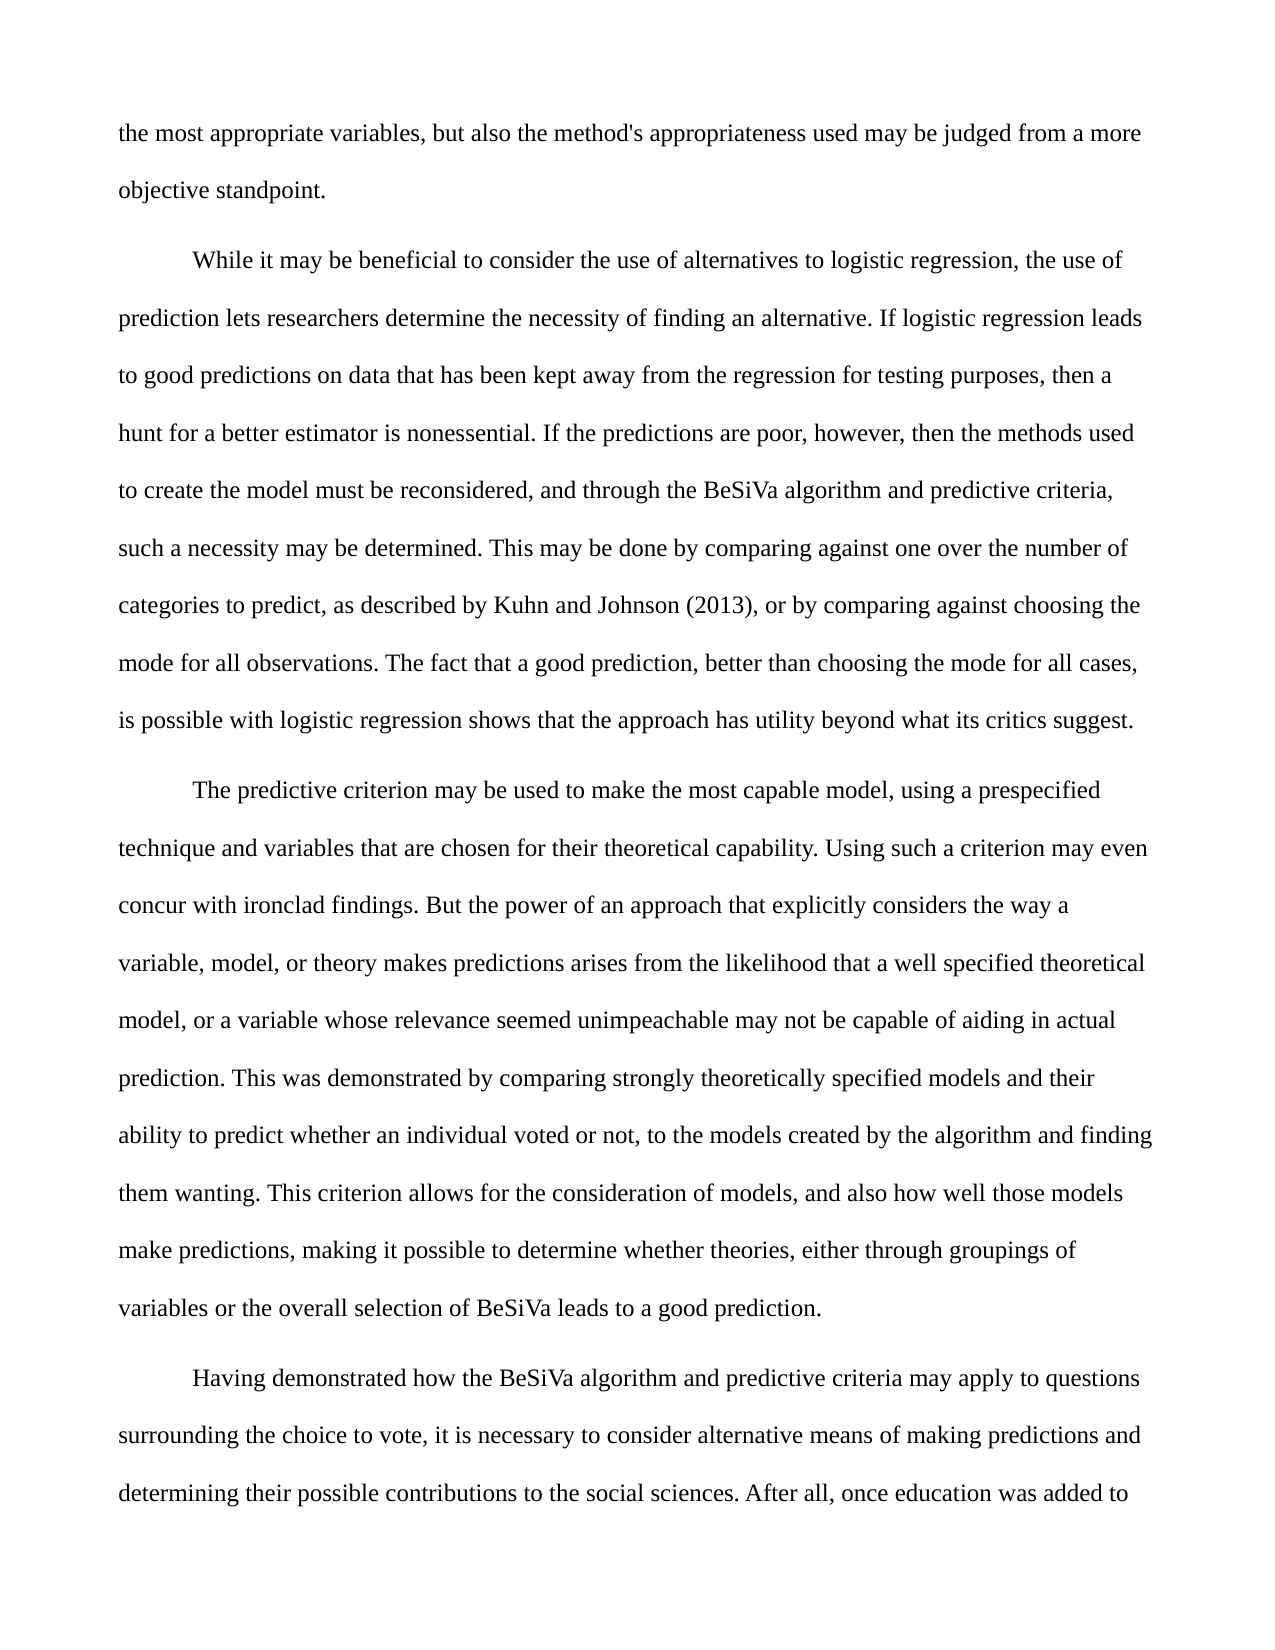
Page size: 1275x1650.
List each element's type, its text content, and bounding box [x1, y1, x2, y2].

text While it may be beneficial to consider the use of alternatives to logistic regression, the use of prediction lets researchers determine the necessity of finding an alternative. If logistic regression leads to good predictions on data that has been kept away from the regression for testing purposes, then a hunt for a better estimator is nonessential. If the predictions are poor, however, then the methods used to create the model must be reconsidered, and through the BeSiVa algorithm and predictive criteria, such a necessity may be determined. This may be done by comparing against one over the number of categories to predict, as described by Kuhn and Johnson (2013), or by comparing against choosing the mode for all observations. The fact that a good prediction, better than choosing the mode for all cases, is possible with logistic regression shows that the approach has utility beyond what its critics suggest. [118, 246, 1157, 734]
text the most appropriate variables, but also the method's appropriateness used may be judged from a more objective standpoint. [118, 118, 1157, 204]
text Having demonstrated how the BeSiVa algorithm and predictive criteria may apply to questions surrounding the choice to vote, it is necessary to consider alternative means of making predictions and determining their possible contributions to the social sciences. After all, once education was added to [118, 1363, 1157, 1507]
text The predictive criterion may be used to make the most capable model, using a prespecified technique and variables that are chosen for their theoretical capability. Using such a criterion may even concur with ironclad findings. But the power of an approach that explicitly considers the way a variable, model, or theory makes predictions arises from the likelihood that a well specified theoretical model, or a variable whose relevance seemed unimpeachable may not be capable of aiding in actual prediction. This was demonstrated by comparing strongly theoretically specified models and their ability to predict whether an individual voted or not, to the models created by the algorithm and finding them wanting. This criterion allows for the consideration of models, and also how well those models make predictions, making it possible to determine whether theories, either through groupings of variables or the overall selection of BeSiVa leads to a good prediction. [118, 776, 1157, 1322]
